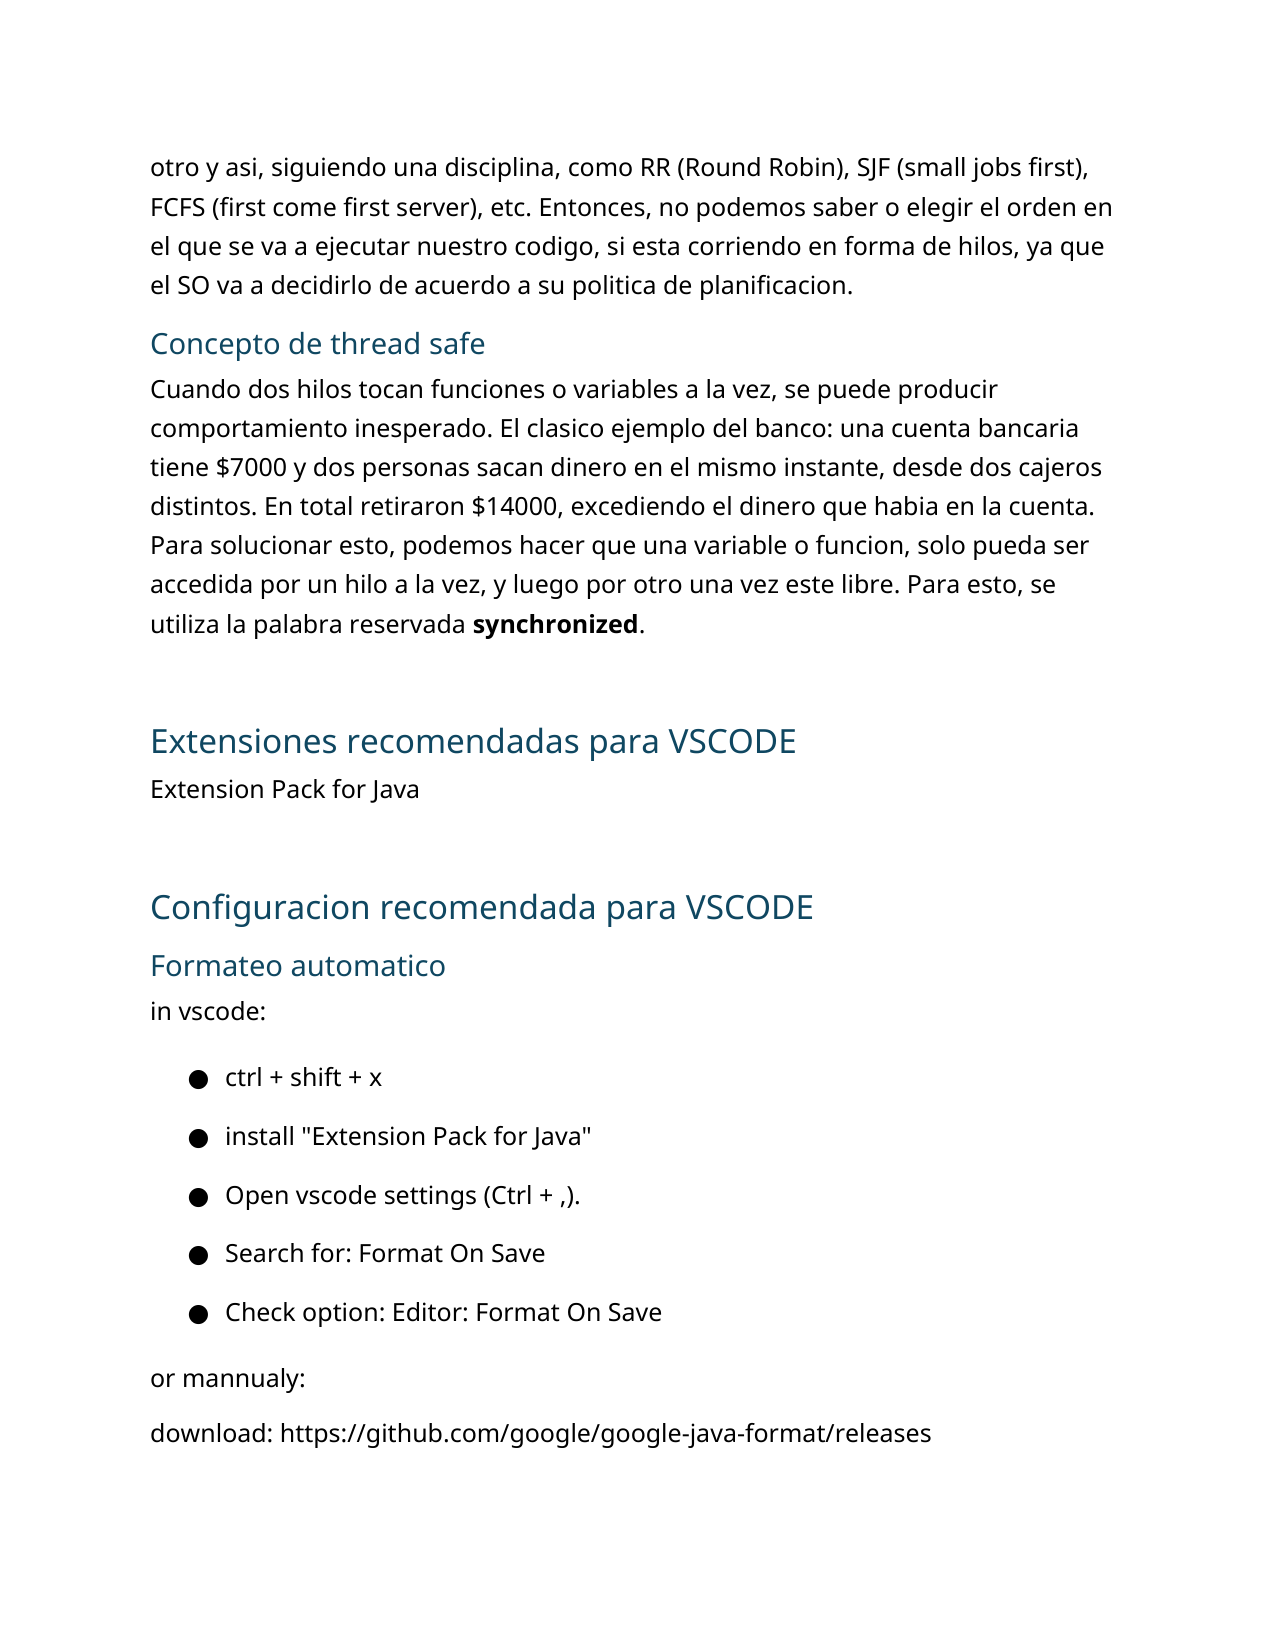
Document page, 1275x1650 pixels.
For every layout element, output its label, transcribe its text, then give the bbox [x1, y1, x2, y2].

subtitle Extensiones recomendadas para VSCODE [150, 718, 1125, 763]
list Check option: Editor: Format On Save [187, 1285, 1125, 1336]
subtitle Configuracion recomendada para VSCODE [150, 883, 1125, 929]
list ctrl + shift + x [187, 1049, 1125, 1101]
text download: https://github.com/google/google-java-format/releases [150, 1416, 1125, 1450]
subtitle Concepto de thread safe [150, 323, 1125, 363]
text Extension Pack for Java [150, 772, 1125, 806]
list install "Extension Pack for Java" [187, 1108, 1125, 1159]
text or mannualy: [150, 1360, 1125, 1394]
subtitle Formateo automatico [150, 946, 1125, 985]
list Search for: Format On Save [187, 1226, 1125, 1277]
text in vscode: [150, 993, 1125, 1028]
text otro y asi, siguiendo una disciplina, como RR (Round Robin), SJF (small jobs first), FCFS (first come first server), etc. Entonces, no podemos saber o elegir el orden en el que se va a ejecutar nuestro codigo, si esta corriendo en forma de hilos, ya que el SO va a decidirlo de acuerdo a su politica de planificacion. [150, 150, 1125, 302]
list Open vscode settings (Ctrl + ,). [187, 1167, 1125, 1218]
text Cuando dos hilos tocan funciones o variables a la vez, se puede producir comportamiento inesperado. El clasico ejemplo del banco: una cuenta bancaria tiene $7000 y dos personas sacan dinero en el mismo instante, desde dos cajeros distintos. En total retiraron $14000, excediendo el dinero que habia en la cuenta. Para solucionar esto, podemos hacer que una variable o funcion, solo pueda ser accedida por un hilo a la vez, y luego por otro una vez este libre. Para esto, se utiliza la palabra reservada synchronized. [150, 371, 1125, 640]
